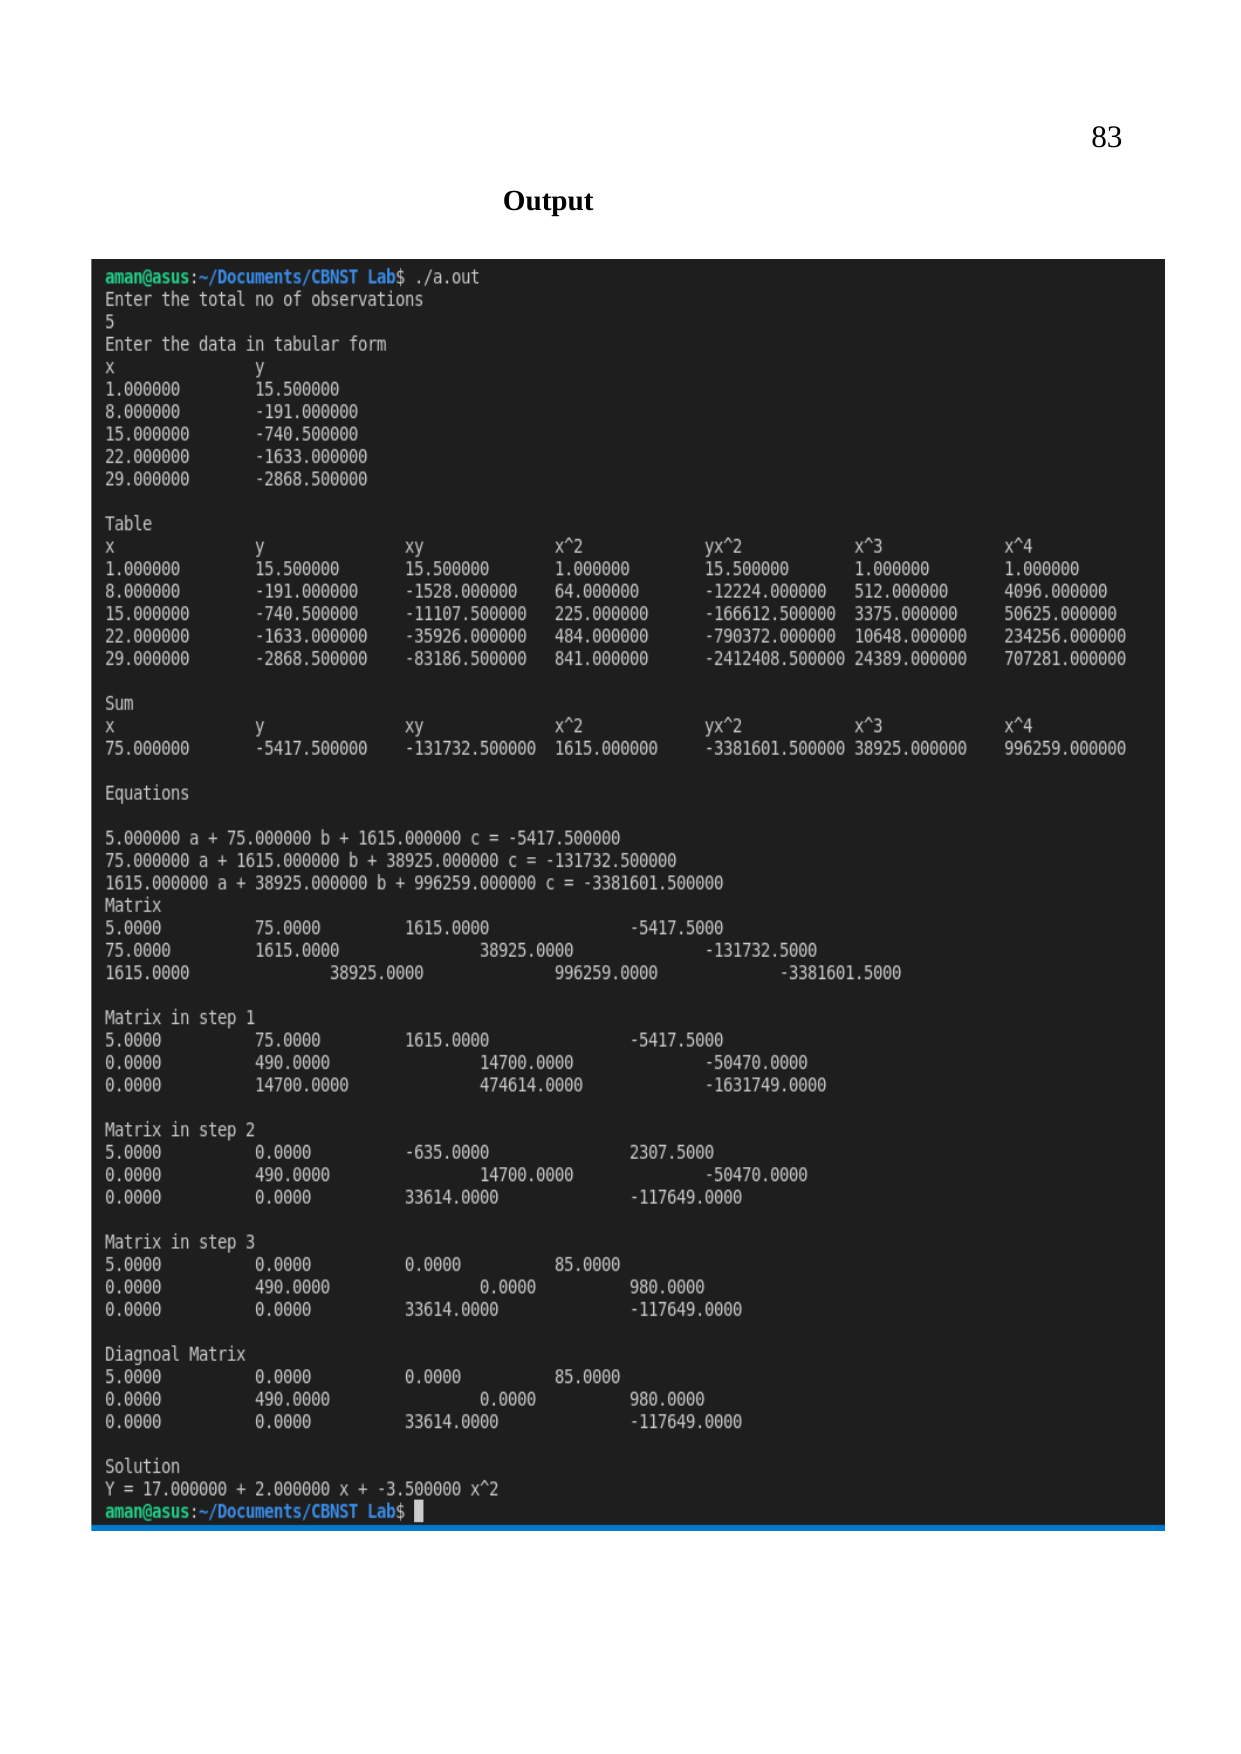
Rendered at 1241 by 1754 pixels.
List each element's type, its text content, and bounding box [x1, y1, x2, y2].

picture [91, 259, 796, 1531]
text Output [118, 183, 978, 217]
